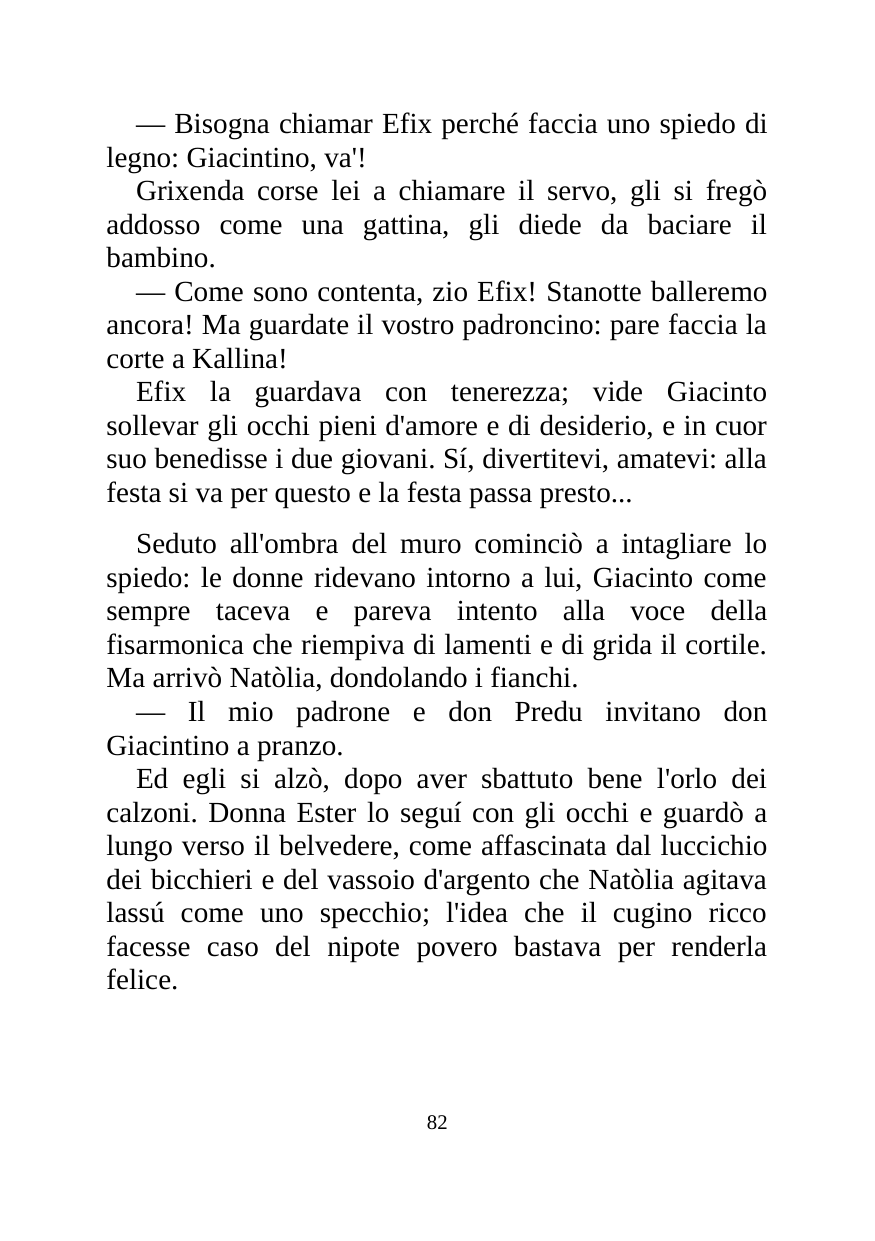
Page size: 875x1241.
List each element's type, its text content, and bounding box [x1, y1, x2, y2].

text Efix la guardava con tenerezza; vide Giacinto sollevar gli occhi pieni d'amore e di desiderio, e in cuor suo benedisse i due giovani. Sí, divertitevi, amatevi: alla festa si va per questo e la festa passa presto... [106, 374, 768, 509]
text Ed egli si alzò, dopo aver sbattuto bene l'orlo dei calzoni. Donna Ester lo seguí con gli occhi e guardò a lungo verso il belvedere, come affascinata dal luccichio dei bicchieri e del vassoio d'argento che Natòlia agitava lassú come uno specchio; l'idea che il cugino ricco facesse caso del nipote povero bastava per renderla felice. [106, 761, 768, 996]
text — Il mio padrone e don Predu invitano don Giacintino a pranzo. [106, 694, 768, 761]
text Seduto all'ombra del muro cominciò a intagliare lo spiedo: le donne ridevano intorno a lui, Giacinto come sempre taceva e pareva intento alla voce della fisarmonica che riempiva di lamenti e di grida il cortile. Ma arrivò Natòlia, dondolando i fianchi. [106, 526, 768, 694]
text — Come sono contenta, zio Efix! Stanotte balleremo ancora! Ma guardate il vostro padroncino: pare faccia la corte a Kallina! [106, 274, 768, 374]
text — Bisogna chiamar Efix perché faccia uno spiedo di legno: Giacintino, va'! [106, 106, 768, 173]
text Grixenda corse lei a chiamare il servo, gli si fregò addosso come una gattina, gli diede da baciare il bambino. [106, 173, 768, 274]
